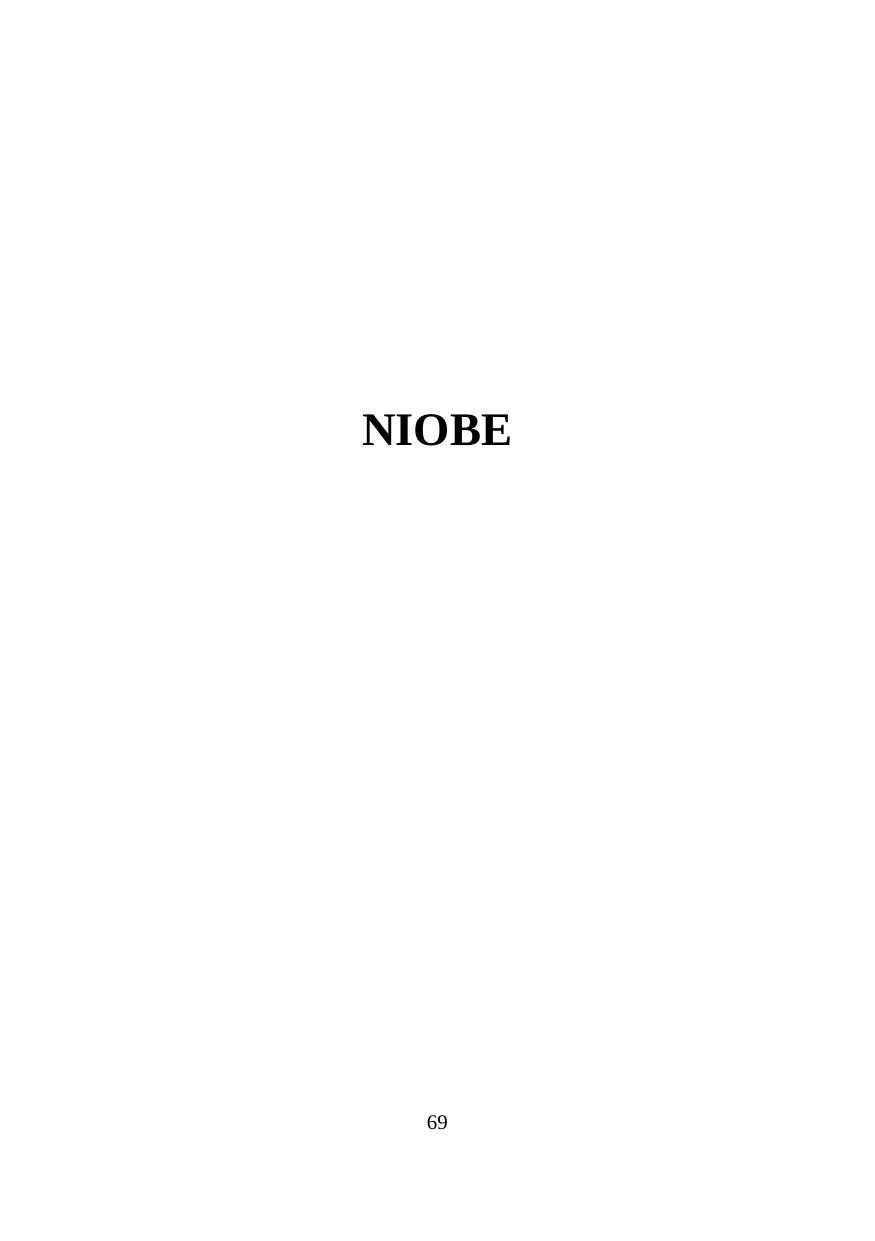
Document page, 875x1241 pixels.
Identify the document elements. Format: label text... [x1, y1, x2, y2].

subtitle NIOBE [106, 402, 768, 455]
